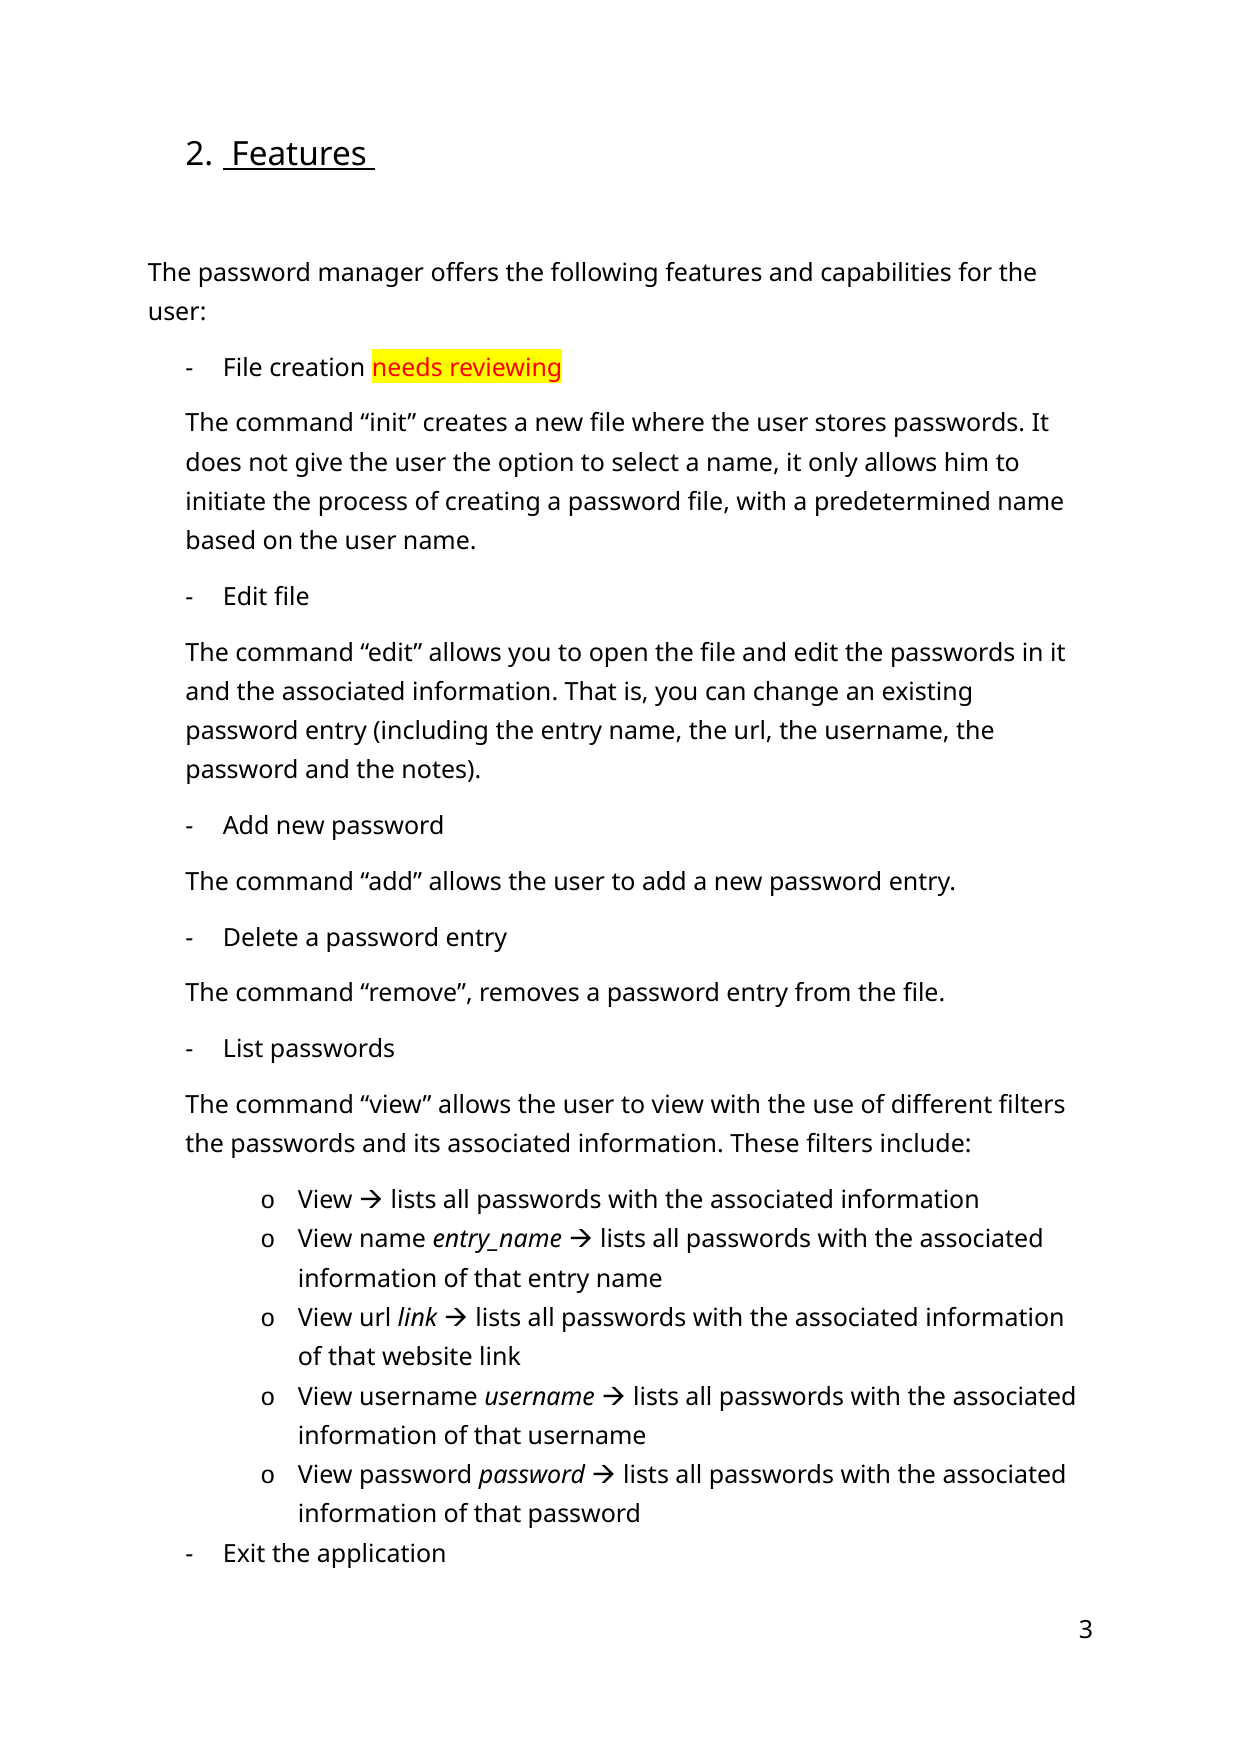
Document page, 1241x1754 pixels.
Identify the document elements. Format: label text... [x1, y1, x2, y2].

text The command “init” creates a new file where the user stores passwords. It does not give the user the option to select a name, it only allows him to initiate the process of creating a password file, with a predetermined name based on the user name. [185, 405, 1093, 557]
list View  lists all passwords with the associated information [260, 1182, 1093, 1216]
list Delete a password entry [185, 919, 1093, 953]
text The command “view” allows the user to view with the use of different filters the passwords and its associated information. These filters include: [185, 1087, 1093, 1160]
list View username username  lists all passwords with the associated information of that username [260, 1378, 1093, 1452]
text The command “edit” allows you to open the file and edit the passwords in it and the associated information. That is, you can change an existing password entry (including the entry name, the url, the username, the password and the notes). [185, 634, 1093, 786]
list Exit the application [185, 1535, 1093, 1569]
text The command “add” allows the user to add a new password entry. [185, 863, 1093, 897]
list Edit file [185, 578, 1093, 612]
list Add new password [185, 808, 1093, 842]
list View password password  lists all passwords with the associated information of that password [260, 1457, 1093, 1530]
text The password manager offers the following features and capabilities for the user: [148, 254, 1093, 327]
list File creation needs reviewing [185, 349, 1093, 383]
list Features [185, 129, 1093, 175]
list View name entry_name  lists all passwords with the associated information of that entry name [260, 1221, 1093, 1294]
text The command “remove”, removes a password entry from the file. [185, 975, 1093, 1009]
list View url link  lists all passwords with the associated information of that website link [260, 1300, 1093, 1373]
list List passwords [185, 1031, 1093, 1065]
